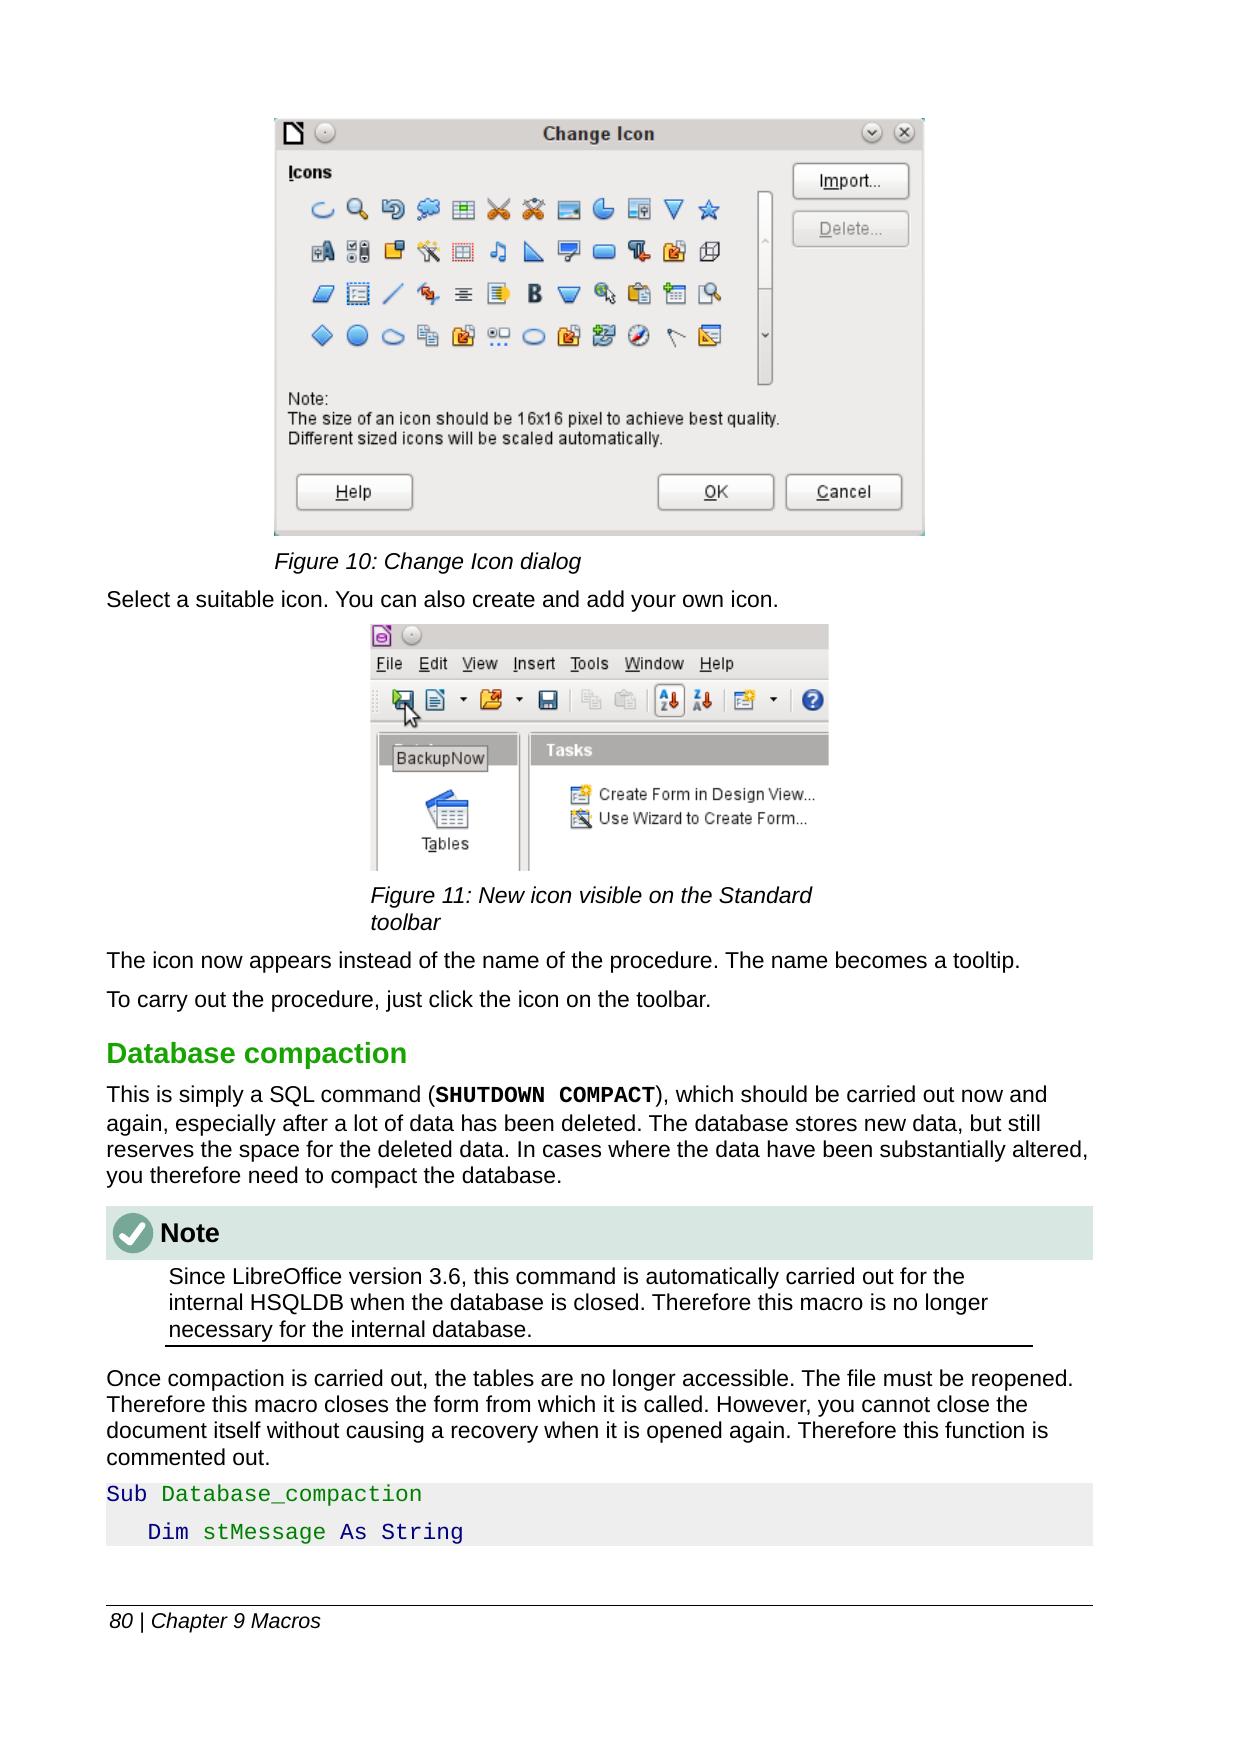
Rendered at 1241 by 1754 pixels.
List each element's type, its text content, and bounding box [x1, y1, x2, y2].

subtitle Database compaction [106, 1036, 1093, 1069]
picture [274, 118, 925, 536]
text Figure 10: Change Icon dialog [274, 548, 925, 574]
text The icon now appears instead of the name of the procedure. The name becomes a tooltip. [106, 947, 1093, 973]
subtitle Note [106, 1206, 1093, 1260]
text To carry out the procedure, just click the icon on the toolbar. [106, 986, 1093, 1012]
text Figure 11: New icon visible on the Standard toolbar [370, 882, 828, 935]
text This is simply a SQL command (SHUTDOWN COMPACT), which should be carried out now and again, especially after a lot of data has been deleted. The database stores new data, but still reserves the space for the deleted data. In cases where the data have been substantially altered, you therefore need to compact the database. [106, 1081, 1093, 1189]
text Once compaction is carried out, the tables are no longer accessible. The file must be reopened. Therefore this macro closes the form from which it is called. However, you cannot close the document itself without causing a recovery when it is opened again. Therefore this function is commented out. [106, 1365, 1093, 1470]
text Dim stMessage As String [106, 1520, 1093, 1546]
text Select a suitable icon. You can also create and add your own icon. [106, 586, 1093, 612]
picture [370, 624, 829, 871]
text Sub Database_compaction [106, 1483, 1093, 1508]
text Since LibreOffice version 3.6, this command is automatically carried out for the internal HSQLDB when the database is closed. Therefore this macro is no longer necessary for the internal database. [165, 1260, 1033, 1345]
